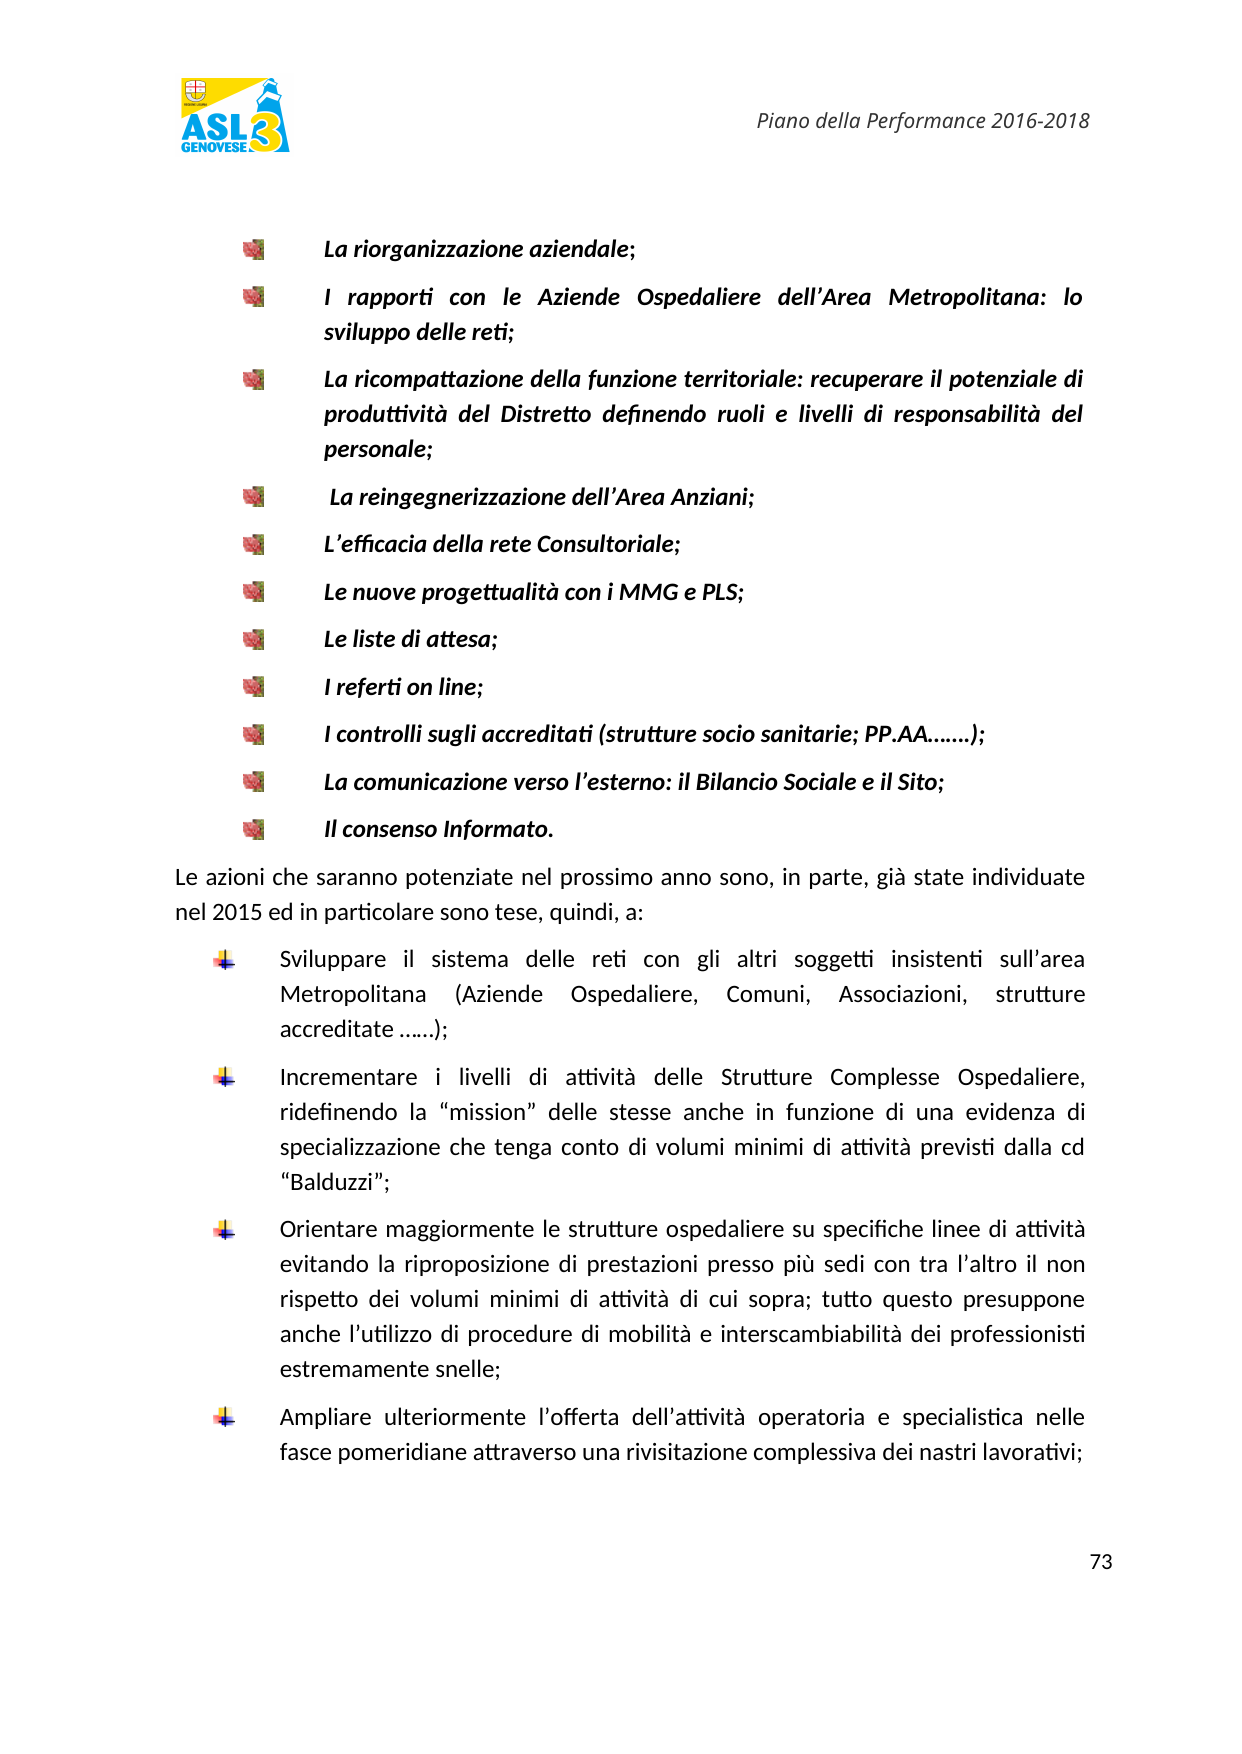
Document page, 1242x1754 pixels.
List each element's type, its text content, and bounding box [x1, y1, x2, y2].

list L’efficacia della rete Consultoriale; [242, 528, 1087, 559]
list La reingegnerizzazione dell’Area Anziani; [242, 481, 1087, 512]
list La riorganizzazione aziendale; [242, 233, 1087, 264]
list Sviluppare il sistema delle reti con gli altri soggetti insistenti sull’area Metropolitana (Aziende Ospedaliere, Comuni, Associazioni, strutture accreditate ……); [212, 943, 1087, 1044]
list I referti on line; [242, 671, 1087, 702]
list Le nuove progettualità con i MMG e PLS; [242, 576, 1087, 607]
text Le azioni che saranno potenziate nel prossimo anno sono, in parte, già state individuate nel 2015 ed in particolare sono tese, quindi, a: [175, 861, 1087, 927]
list Ampliare ulteriormente l’offerta dell’attività operatoria e specialistica nelle fasce pomeridiane attraverso una rivisitazione complessiva dei nastri lavorativi; [212, 1401, 1087, 1467]
list I rapporti con le Aziende Ospedaliere dell’Area Metropolitana: lo sviluppo delle reti; [242, 281, 1087, 347]
list I controlli sugli accreditati (strutture socio sanitarie; PP.AA…….); [242, 718, 1087, 749]
list La comunicazione verso l’esterno: il Bilancio Sociale e il Sito; [242, 766, 1087, 797]
list Il consenso Informato. [242, 813, 1087, 844]
list Incrementare i livelli di attività delle Strutture Complesse Ospedaliere, ridefinendo la “mission” delle stesse anche in funzione di una evidenza di specializzazione che tenga conto di volumi minimi di attività previsti dalla cd “Balduzzi”; [212, 1061, 1087, 1197]
list Orientare maggiormente le strutture ospedaliere su specifiche linee di attività evitando la riproposizione di prestazioni presso più sedi con tra l’altro il non rispetto dei volumi minimi di attività di cui sopra; tutto questo presuppone anche l’utilizzo di procedure di mobilità e interscambiabilità dei professionisti estremamente snelle; [212, 1213, 1087, 1384]
list Le liste di attesa; [242, 623, 1087, 654]
list La ricompattazione della funzione territoriale: recuperare il potenziale di produttività del Distretto definendo ruoli e livelli di responsabilità del personale; [242, 363, 1087, 464]
